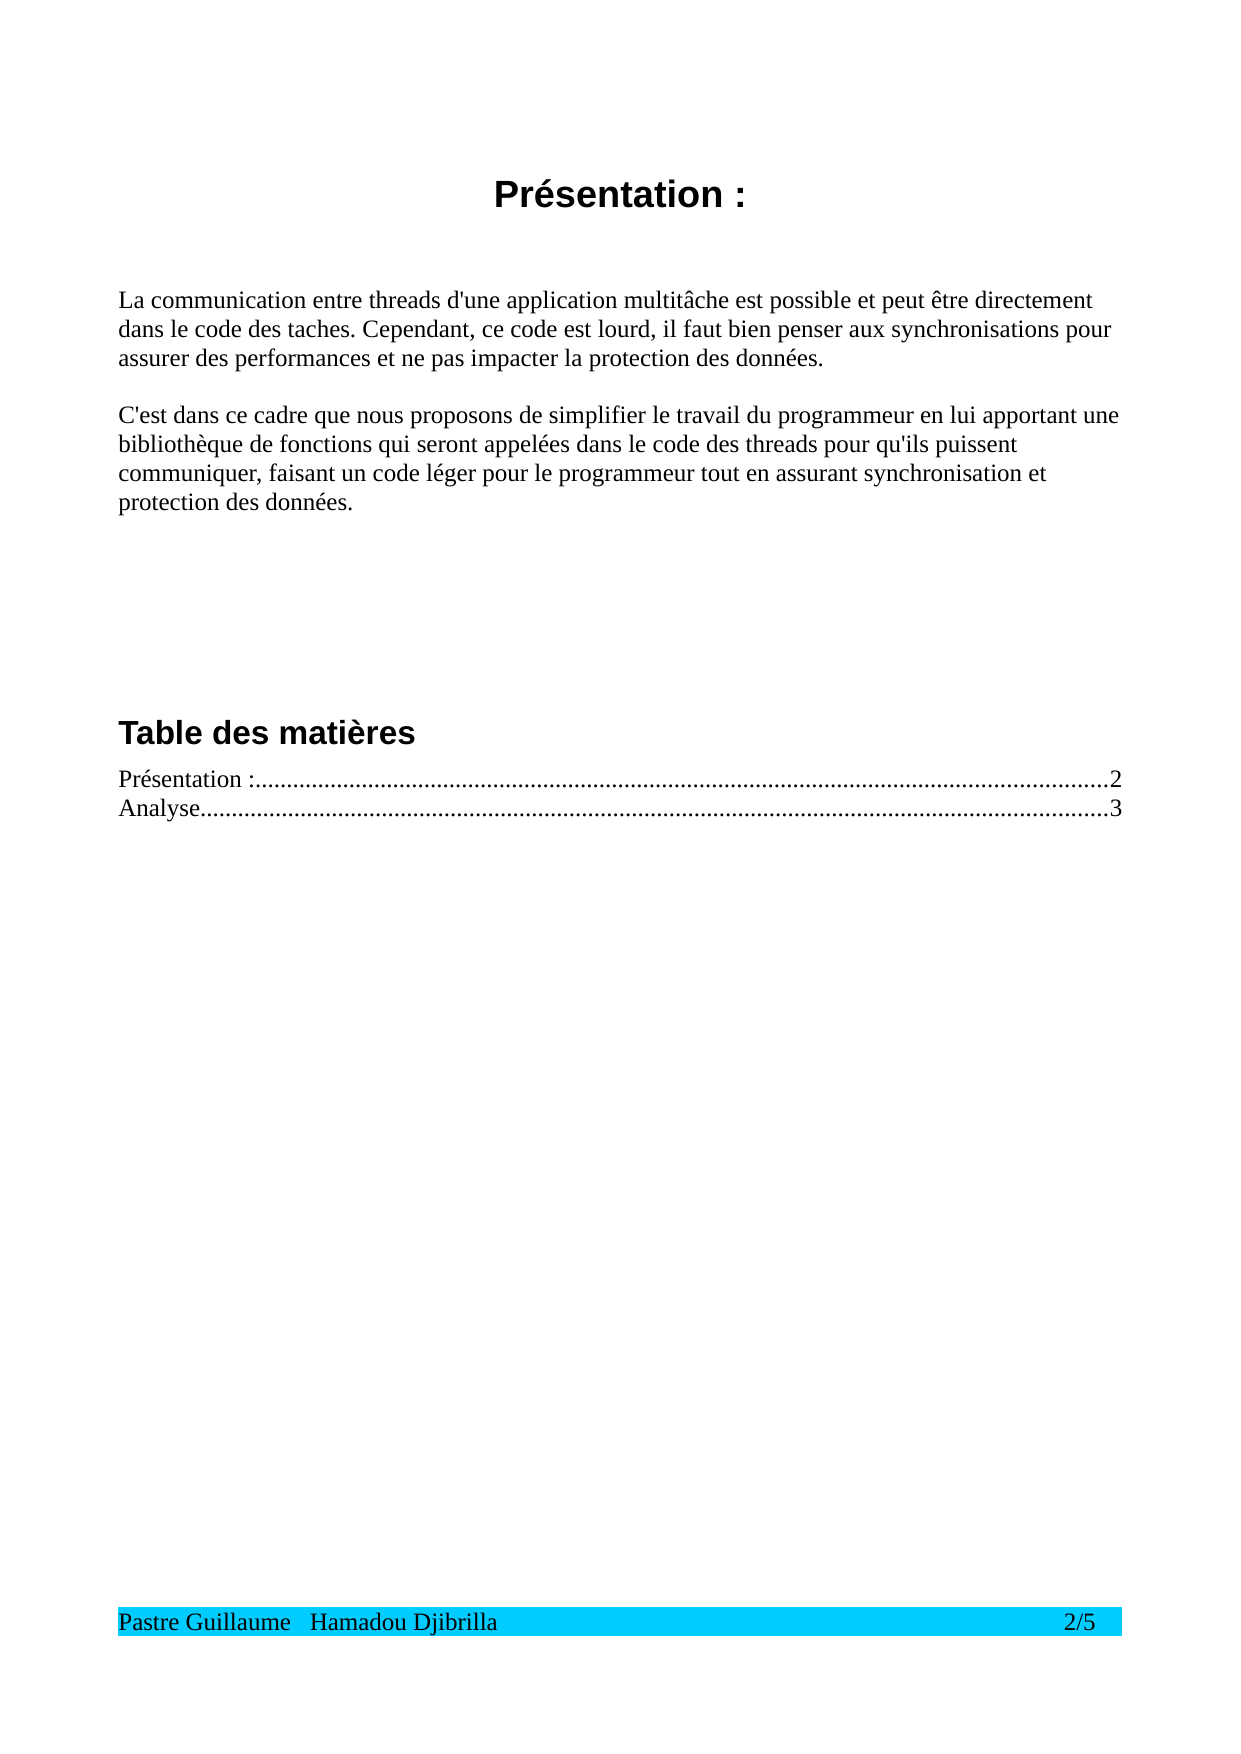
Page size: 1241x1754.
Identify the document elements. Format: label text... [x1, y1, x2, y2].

subtitle Table des matières [118, 713, 1122, 751]
subtitle Présentation : [118, 172, 1122, 216]
text Présentation : 2 [118, 764, 1122, 793]
text La communication entre threads d'une application multitâche est possible et peut être directement dans le code des taches. Cependant, ce code est lourd, il faut bien penser aux synchronisations pour assurer des performances et ne pas impacter la protection des données. [118, 286, 1122, 372]
text Analyse 3 [118, 793, 1122, 821]
text C'est dans ce cadre que nous proposons de simplifier le travail du programmeur en lui apportant une bibliothèque de fonctions qui seront appelées dans le code des threads pour qu'ils puissent communiquer, faisant un code léger pour le programmeur tout en assurant synchronisation et protection des données. [118, 401, 1122, 516]
